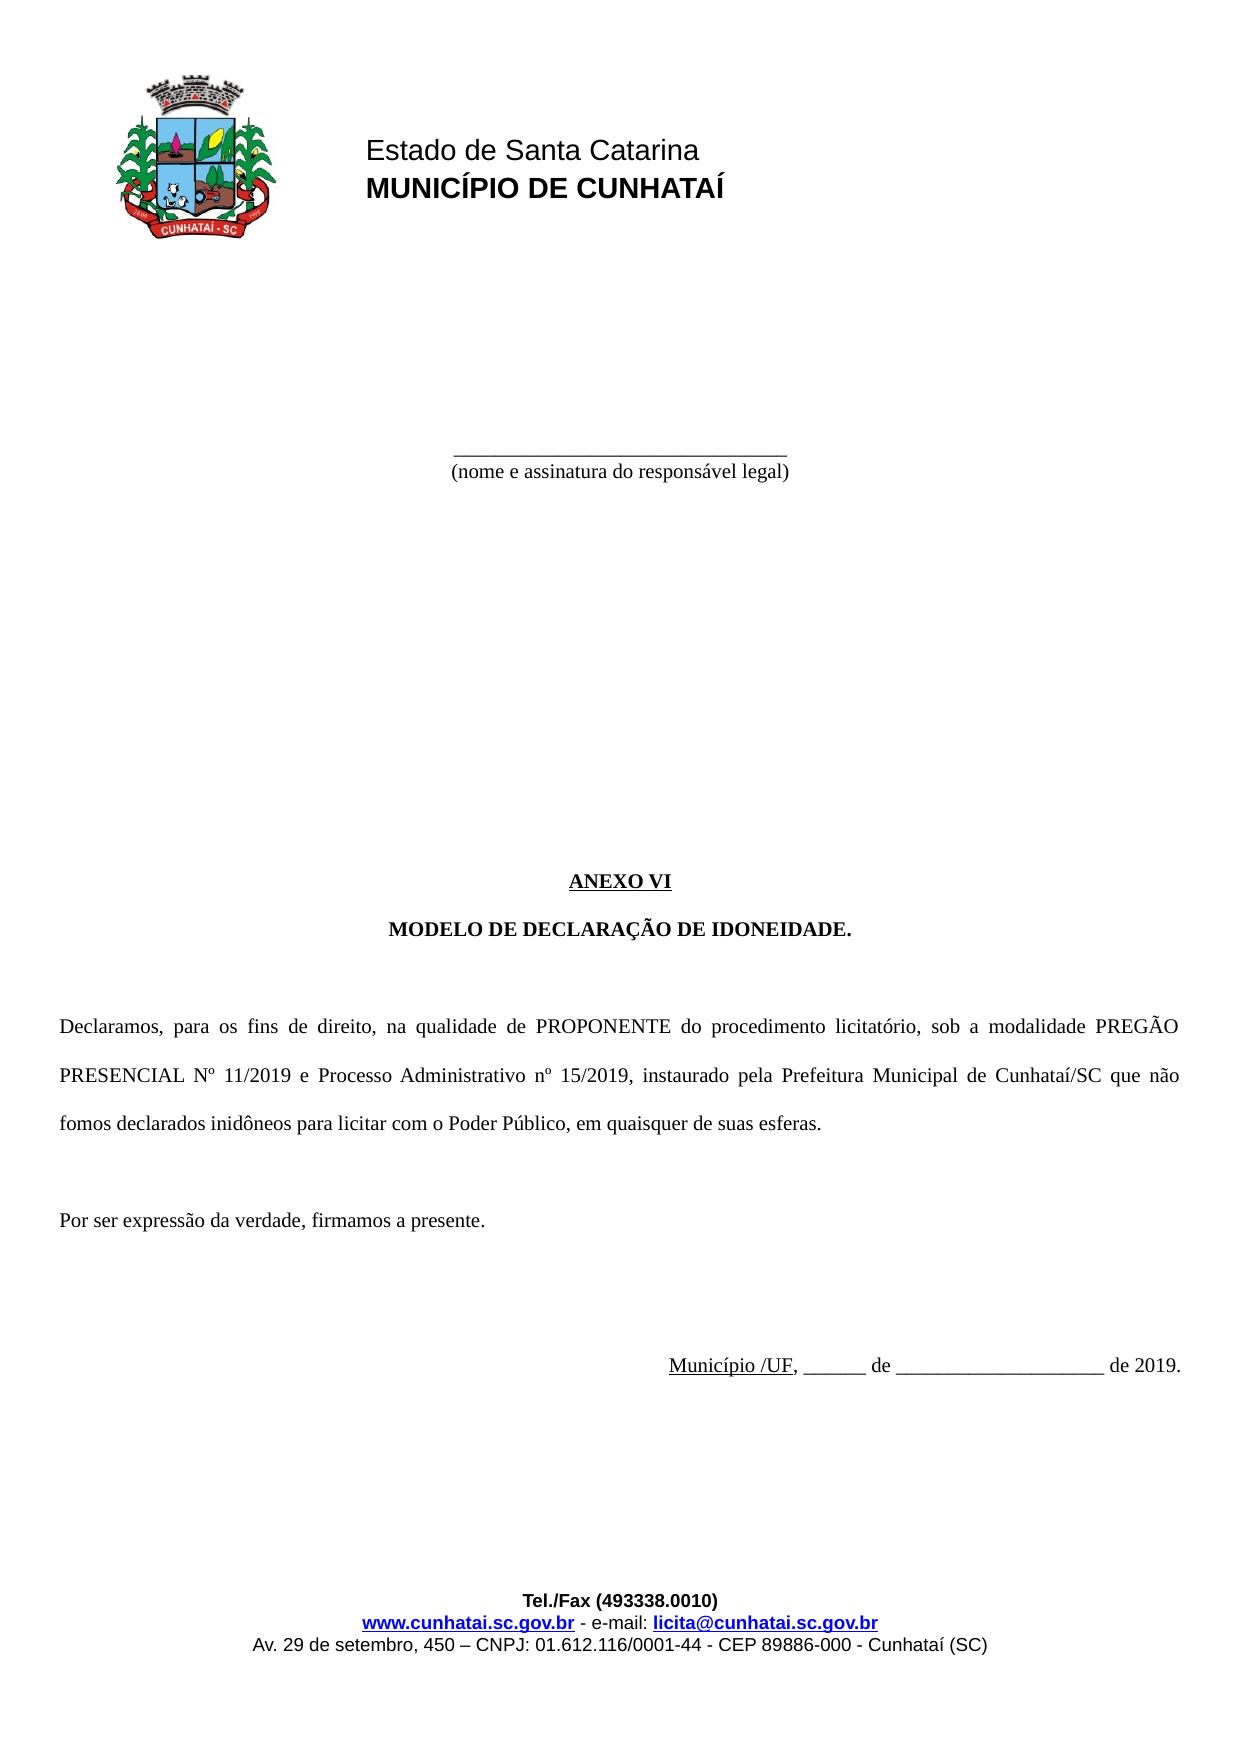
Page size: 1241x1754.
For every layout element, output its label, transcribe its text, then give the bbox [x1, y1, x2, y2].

text ________________________________ [59, 267, 1181, 459]
text Por ser expressão da verdade, firmamos a presente. [59, 1208, 1181, 1232]
text MODELO DE DECLARAÇÃO DE IDONEIDADE. [59, 917, 1181, 941]
text (nome e assinatura do responsável legal) [59, 459, 1181, 483]
text Município /UF, ______ de ____________________ de 2019. [59, 1353, 1181, 1377]
text [59, 1377, 1181, 1570]
text Declaramos, para os fins de direito, na qualidade de PROPONENTE do procedimento licitatório, sob a modalidade PREGÃO PRESENCIAL Nº 11/2019 e Processo Administrativo nº 15/2019, instaurado pela Prefeitura Municipal de Cunhataí/SC que não fomos declarados inidôneos para licitar com o Poder Público, em quaisquer de suas esferas. [59, 1014, 1181, 1135]
text ANEXO VI [59, 869, 1181, 893]
